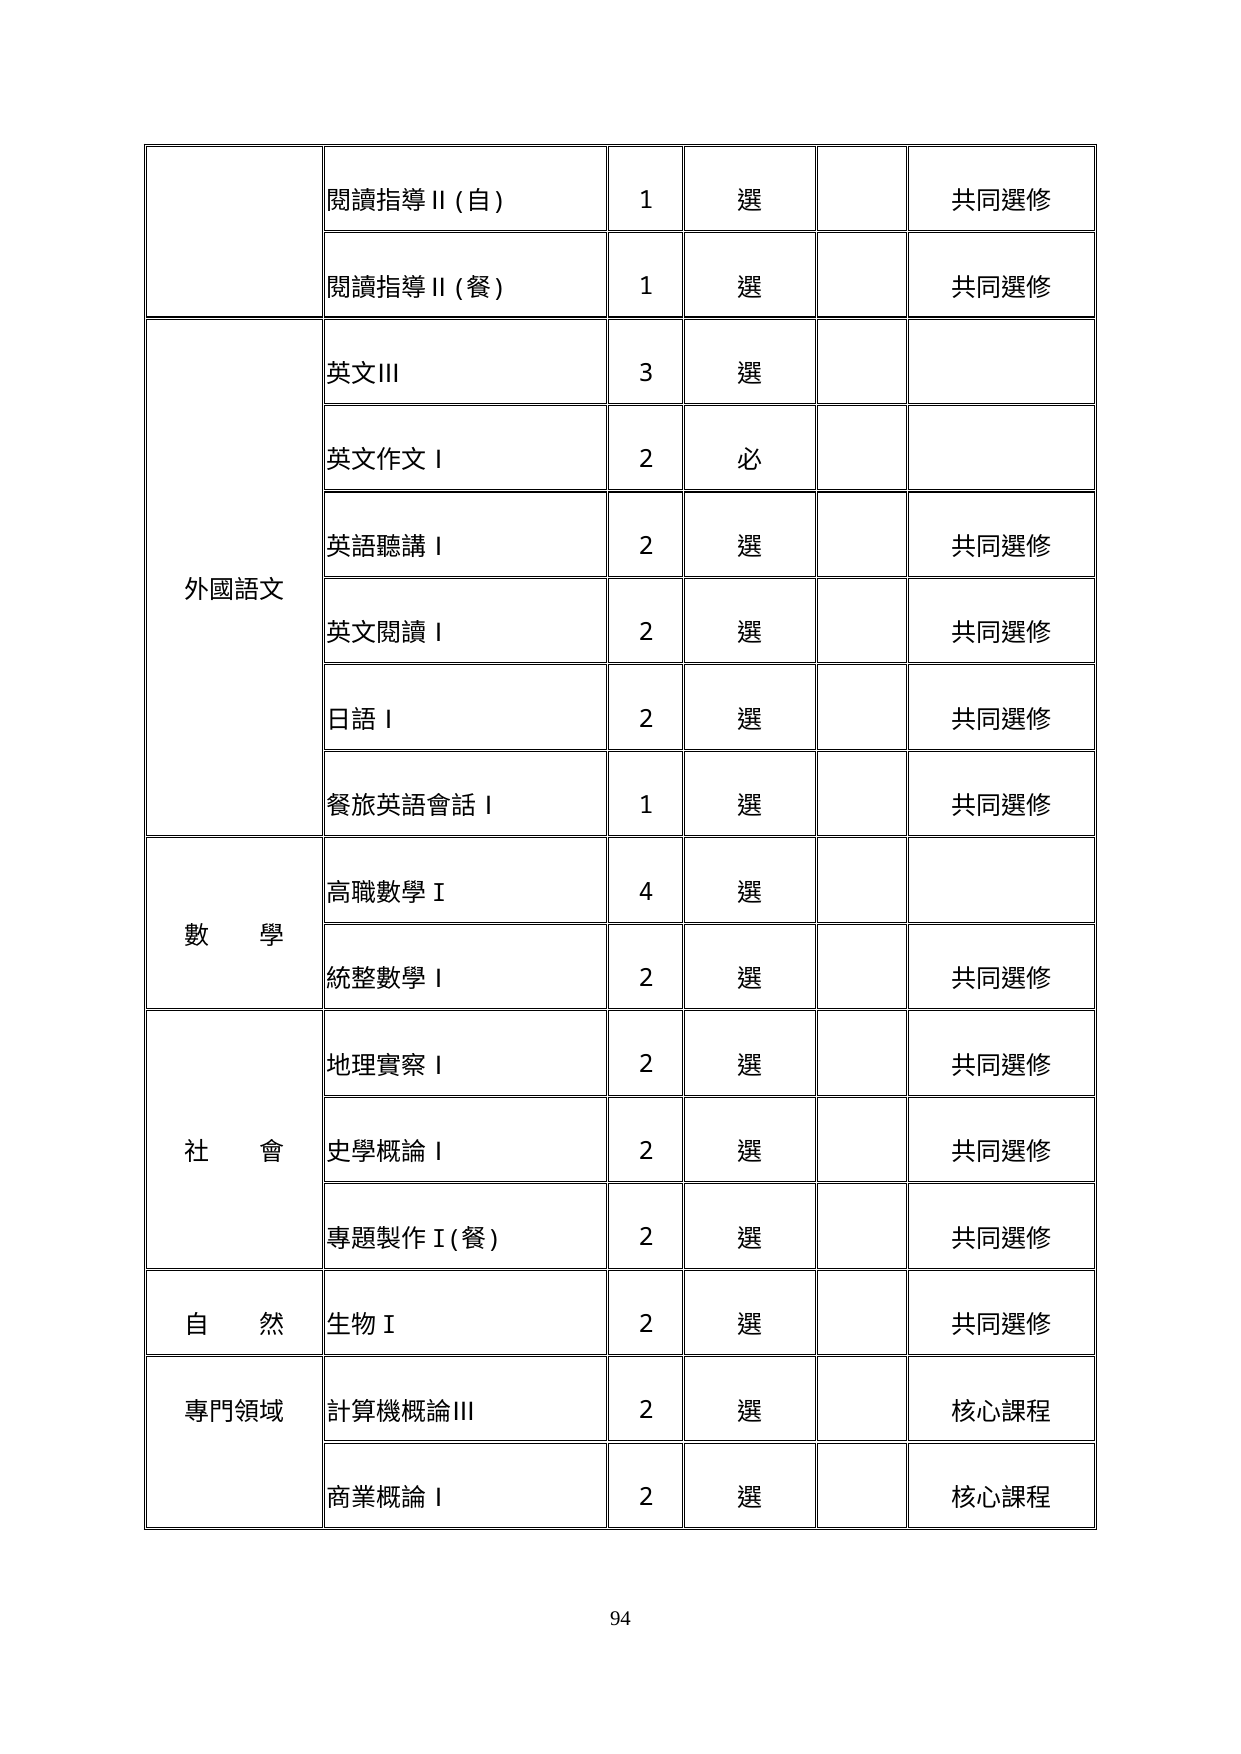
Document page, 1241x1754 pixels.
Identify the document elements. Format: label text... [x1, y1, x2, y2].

table_cell 選 [685, 752, 815, 835]
table_cell 1 [609, 147, 682, 230]
table_cell 計算機概論Ⅲ [325, 1357, 606, 1440]
table_cell 2 [609, 579, 682, 662]
table_cell 選 [685, 579, 815, 662]
table_cell [818, 838, 906, 922]
table_cell 英文Ⅲ [325, 320, 606, 403]
table_cell 2 [609, 1011, 682, 1094]
table_cell 選 [685, 1271, 815, 1354]
table_cell 2 [609, 665, 682, 749]
table_cell 餐旅英語會話Ⅰ [325, 752, 606, 835]
table_cell 2 [609, 1184, 682, 1267]
table_cell 選 [685, 1011, 815, 1094]
table_cell 2 [609, 406, 682, 489]
table_cell 選 [685, 320, 815, 403]
table_cell 必 [685, 406, 815, 489]
table_cell 自 然 [147, 1271, 322, 1354]
table_cell 數 學 [147, 838, 322, 1008]
table_cell 選 [685, 838, 815, 922]
table_cell [818, 1444, 906, 1527]
table_cell 選 [685, 1357, 815, 1440]
table_cell 共同選修 [909, 233, 1094, 316]
table_cell 1 [609, 752, 682, 835]
table_cell 共同選修 [909, 579, 1094, 662]
table_cell 1 [609, 233, 682, 316]
table_cell 英文閱讀Ⅰ [325, 579, 606, 662]
table_cell 選 [685, 665, 815, 749]
table_cell [818, 233, 906, 316]
table_cell 選 [685, 925, 815, 1008]
table_cell 生物I [325, 1271, 606, 1354]
table_cell [818, 493, 906, 576]
table_cell 選 [685, 233, 815, 316]
table_cell [818, 320, 906, 403]
table_cell 共同選修 [909, 1271, 1094, 1354]
table_cell 統整數學Ⅰ [325, 925, 606, 1008]
table_cell [818, 1098, 906, 1181]
table_cell 2 [609, 1098, 682, 1181]
table_cell 2 [609, 493, 682, 576]
table_cell 3 [609, 320, 682, 403]
table_cell 共同選修 [909, 147, 1094, 230]
table_cell 閱讀指導Ⅱ(餐) [325, 233, 606, 316]
table_cell 選 [685, 1098, 815, 1181]
table_cell 核心課程 [909, 1444, 1094, 1527]
table_cell 共同選修 [909, 665, 1094, 749]
table_cell [818, 1271, 906, 1354]
table_cell [818, 752, 906, 835]
table_cell 外國語文 [147, 320, 322, 835]
table_cell 共同選修 [909, 1011, 1094, 1094]
table_cell 專門領域 [147, 1357, 322, 1527]
table_cell [818, 579, 906, 662]
table_cell 2 [609, 1444, 682, 1527]
table_cell [147, 147, 322, 316]
table_cell 閱讀指導Ⅱ(自) [325, 147, 606, 230]
table_cell 專題製作I(餐) [325, 1184, 606, 1267]
table_cell [909, 838, 1094, 922]
table_cell 地理實察Ⅰ [325, 1011, 606, 1094]
table_cell 高職數學I [325, 838, 606, 922]
table_cell 選 [685, 1184, 815, 1267]
table_cell 核心課程 [909, 1357, 1094, 1440]
table_cell 選 [685, 147, 815, 230]
table_cell 商業概論Ⅰ [325, 1444, 606, 1527]
table_cell 共同選修 [909, 493, 1094, 576]
table_cell 選 [685, 493, 815, 576]
table_cell [818, 665, 906, 749]
table_cell 英文作文Ⅰ [325, 406, 606, 489]
table_cell [818, 1184, 906, 1267]
table_cell [909, 406, 1094, 489]
table_cell 2 [609, 925, 682, 1008]
table_cell 史學概論Ⅰ [325, 1098, 606, 1181]
table_cell [818, 1011, 906, 1094]
table_cell 共同選修 [909, 1184, 1094, 1267]
table_cell [818, 1357, 906, 1440]
table_cell 共同選修 [909, 925, 1094, 1008]
table_cell 英語聽講Ⅰ [325, 493, 606, 576]
table_cell 共同選修 [909, 752, 1094, 835]
table_cell [909, 320, 1094, 403]
table_cell [818, 406, 906, 489]
table_cell [818, 925, 906, 1008]
table_cell 4 [609, 838, 682, 922]
table_cell 日語Ⅰ [325, 665, 606, 749]
table_cell 共同選修 [909, 1098, 1094, 1181]
table_cell 2 [609, 1357, 682, 1440]
table_cell 社 會 [147, 1011, 322, 1267]
table_cell [818, 147, 906, 230]
table_cell 選 [685, 1444, 815, 1527]
table_cell 2 [609, 1271, 682, 1354]
